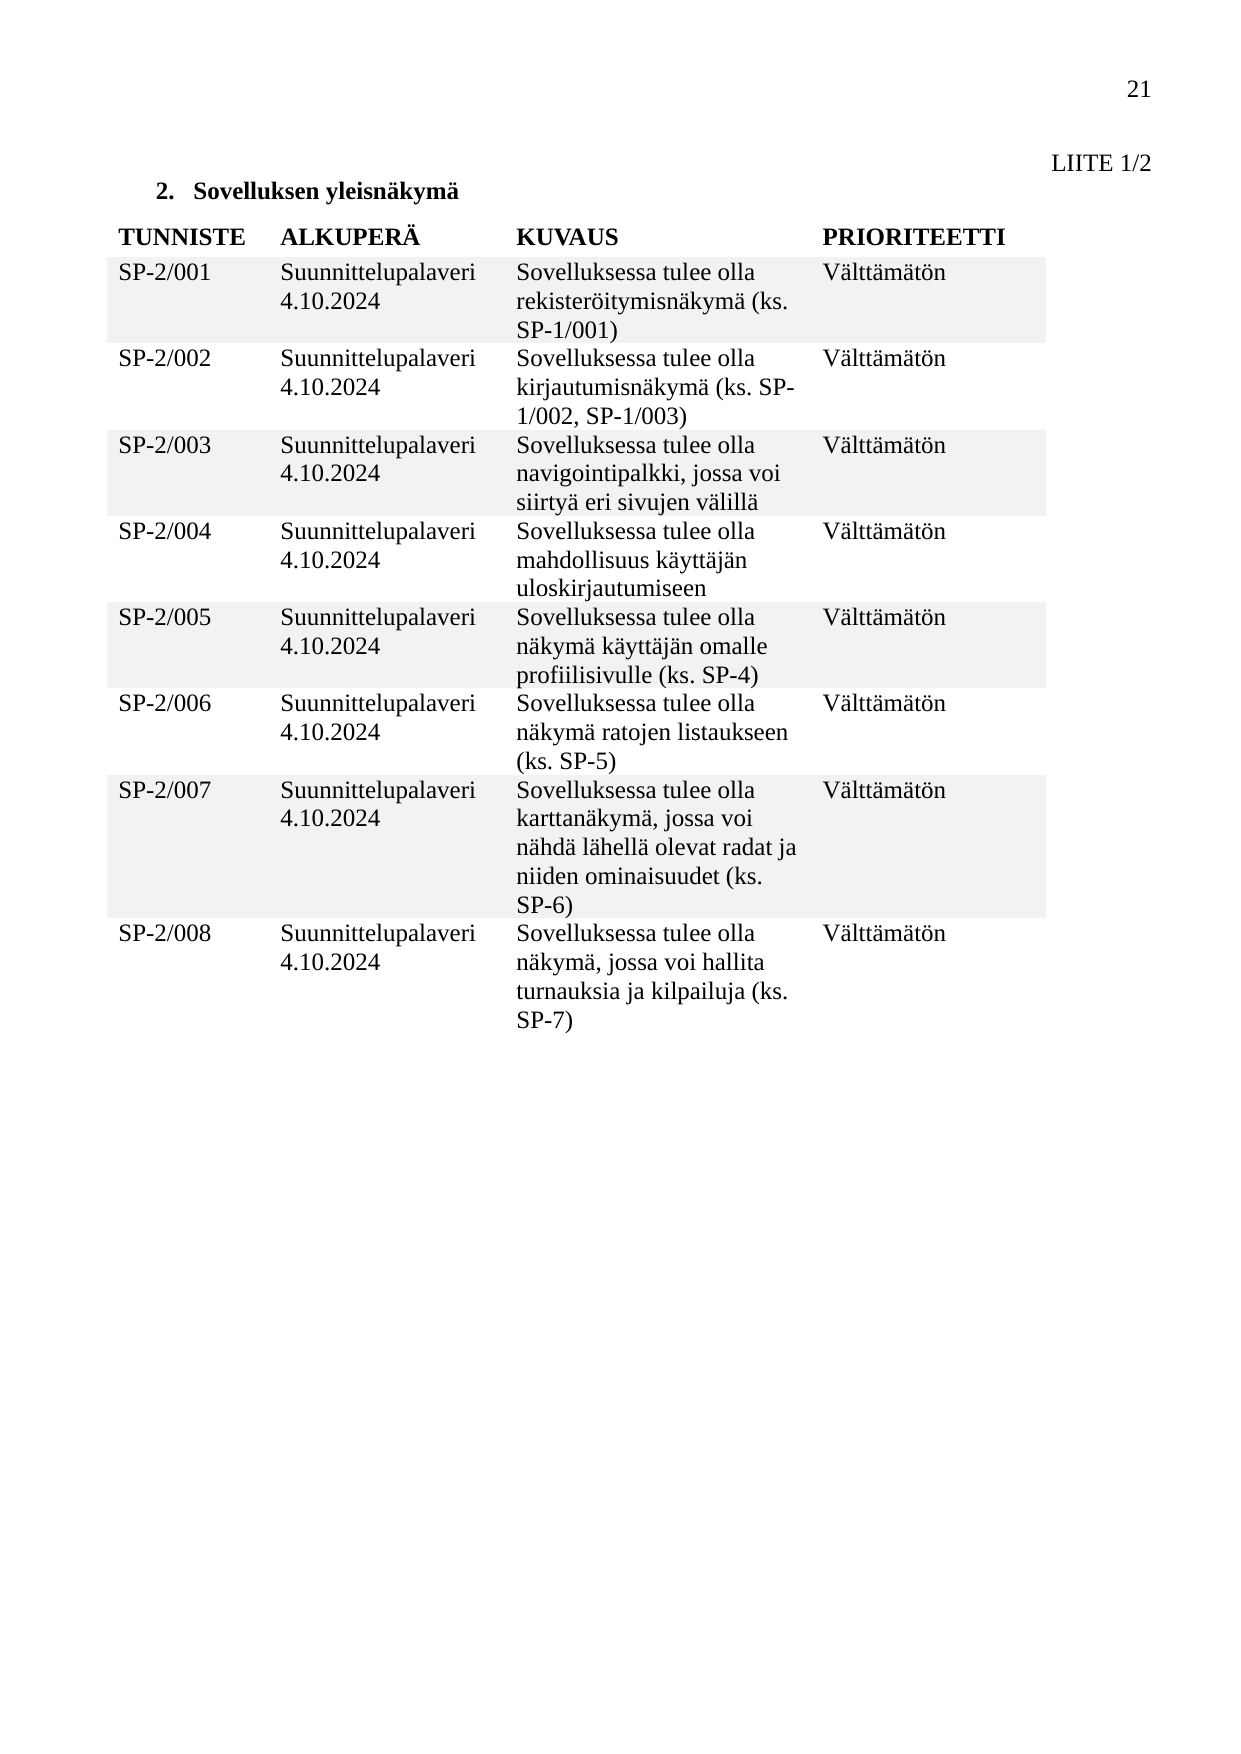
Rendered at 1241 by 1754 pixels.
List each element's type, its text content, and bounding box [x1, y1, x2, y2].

table_cell Välttämätön [811, 919, 1046, 1033]
table_cell Suunnittelupalaveri 4.10.2024 [269, 257, 505, 343]
table_header PRIORITEETTI [811, 222, 1046, 257]
table_cell Sovelluksessa tulee olla näkymä, jossa voi hallita turnauksia ja kilpailuja (ks. SP-7) [505, 919, 811, 1033]
table_cell Välttämätön [811, 689, 1046, 775]
table_cell Sovelluksessa tulee olla mahdollisuus käyttäjän uloskirjautumiseen [505, 516, 811, 602]
table_cell Sovelluksessa tulee olla kirjautumisnäkymä (ks. SP-1/002, SP-1/003) [505, 344, 811, 430]
table_cell Sovelluksessa tulee olla näkymä ratojen listaukseen (ks. SP-5) [505, 689, 811, 775]
table_cell Välttämätön [811, 257, 1046, 343]
table_cell Suunnittelupalaveri 4.10.2024 [269, 516, 505, 602]
text LIITE 1/2 [118, 148, 1152, 176]
table_cell SP-2/008 [107, 919, 269, 1033]
table_cell Sovelluksessa tulee olla rekisteröitymisnäkymä (ks. SP-1/001) [505, 257, 811, 343]
table_cell SP-2/006 [107, 689, 269, 775]
table_cell Sovelluksessa tulee olla näkymä käyttäjän omalle profiilisivulle (ks. SP-4) [505, 602, 811, 688]
table_cell Välttämätön [811, 430, 1046, 516]
list Sovelluksen yleisnäkymä [156, 176, 1152, 205]
table_cell Välttämätön [811, 602, 1046, 688]
table_cell Suunnittelupalaveri 4.10.2024 [269, 919, 505, 1033]
table_cell Suunnittelupalaveri 4.10.2024 [269, 602, 505, 688]
table_header TUNNISTE [107, 222, 269, 257]
table_cell SP-2/001 [107, 257, 269, 343]
table_cell Välttämätön [811, 775, 1046, 918]
table_cell Suunnittelupalaveri 4.10.2024 [269, 430, 505, 516]
table_cell Suunnittelupalaveri 4.10.2024 [269, 689, 505, 775]
table_header KUVAUS [505, 222, 811, 257]
table_cell SP-2/004 [107, 516, 269, 602]
table_cell Suunnittelupalaveri 4.10.2024 [269, 344, 505, 430]
table_cell SP-2/002 [107, 344, 269, 430]
table_cell Sovelluksessa tulee olla navigointipalkki, jossa voi siirtyä eri sivujen välillä [505, 430, 811, 516]
table_cell SP-2/003 [107, 430, 269, 516]
table_cell Välttämätön [811, 344, 1046, 430]
table_header ALKUPERÄ [269, 222, 505, 257]
table_cell Välttämätön [811, 516, 1046, 602]
table_cell SP-2/007 [107, 775, 269, 918]
table_cell SP-2/005 [107, 602, 269, 688]
table_cell Suunnittelupalaveri 4.10.2024 [269, 775, 505, 918]
table_cell Sovelluksessa tulee olla karttanäkymä, jossa voi nähdä lähellä olevat radat ja niiden ominaisuudet (ks. SP-6) [505, 775, 811, 918]
